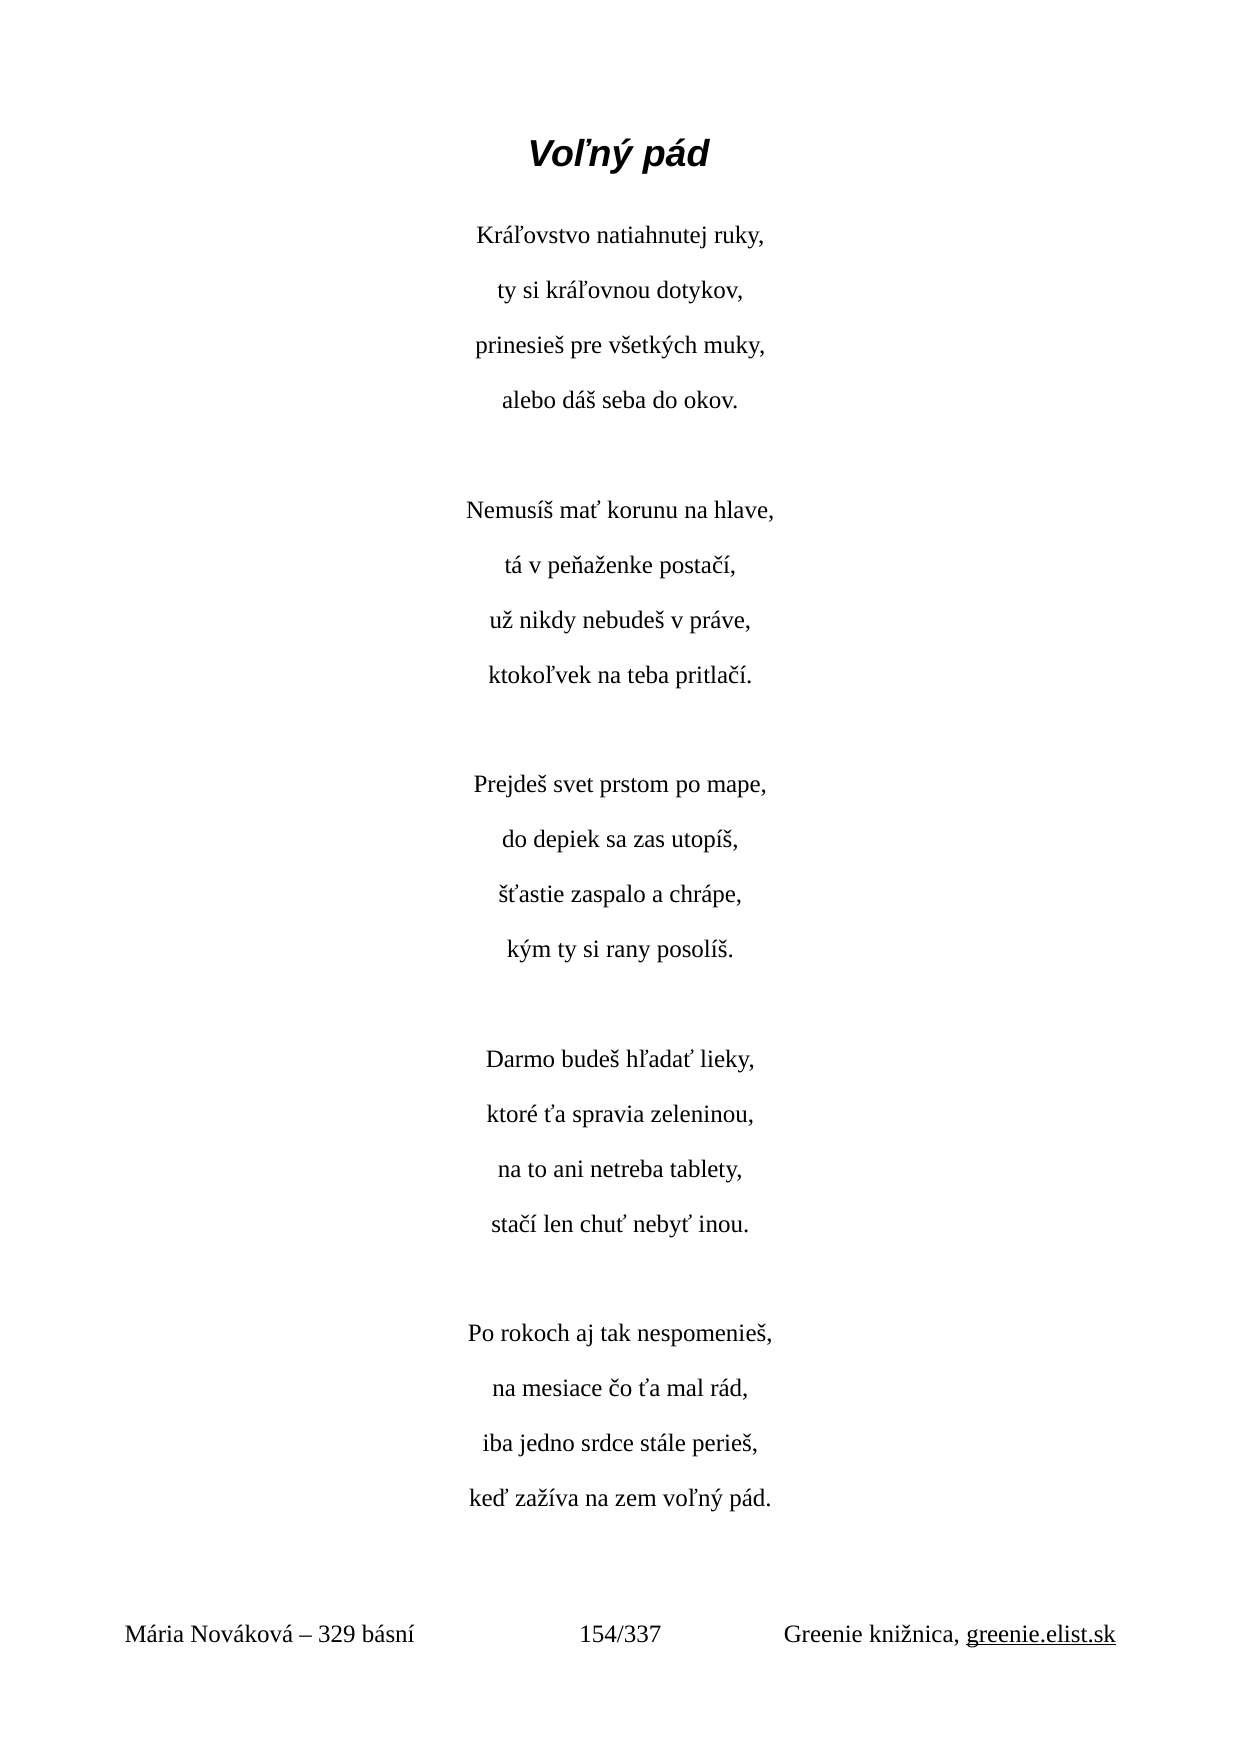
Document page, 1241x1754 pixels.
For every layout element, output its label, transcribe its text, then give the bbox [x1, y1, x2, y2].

text na to ani netreba tablety, [106, 1154, 1134, 1182]
text už nikdy nebudeš v práve, [106, 605, 1134, 633]
text do depiek sa zas utopíš, [106, 824, 1134, 853]
text tá v peňaženke postačí, [106, 550, 1134, 579]
text Nemusíš mať korunu na hlave, [106, 495, 1134, 524]
text Kráľovstvo natiahnutej ruky, [106, 221, 1134, 249]
subtitle Voľný pád [106, 131, 1134, 174]
text Po rokoch aj tak nespomenieš, [106, 1318, 1134, 1347]
text Darmo budeš hľadať lieky, [106, 1044, 1134, 1073]
text keď zažíva na zem voľný pád. [106, 1483, 1134, 1512]
text iba jedno srdce stále perieš, [106, 1428, 1134, 1457]
text ktoré ťa spravia zeleninou, [106, 1099, 1134, 1128]
text šťastie zaspalo a chrápe, [106, 879, 1134, 908]
text alebo dáš seba do okov. [106, 385, 1134, 414]
text ktokoľvek na teba pritlačí. [106, 660, 1134, 688]
text prinesieš pre všetkých muky, [106, 330, 1134, 359]
text stačí len chuť nebyť inou. [106, 1209, 1134, 1237]
text Prejdeš svet prstom po mape, [106, 769, 1134, 798]
text kým ty si rany posolíš. [106, 934, 1134, 963]
text na mesiace čo ťa mal rád, [106, 1373, 1134, 1402]
text ty si kráľovnou dotykov, [106, 275, 1134, 304]
